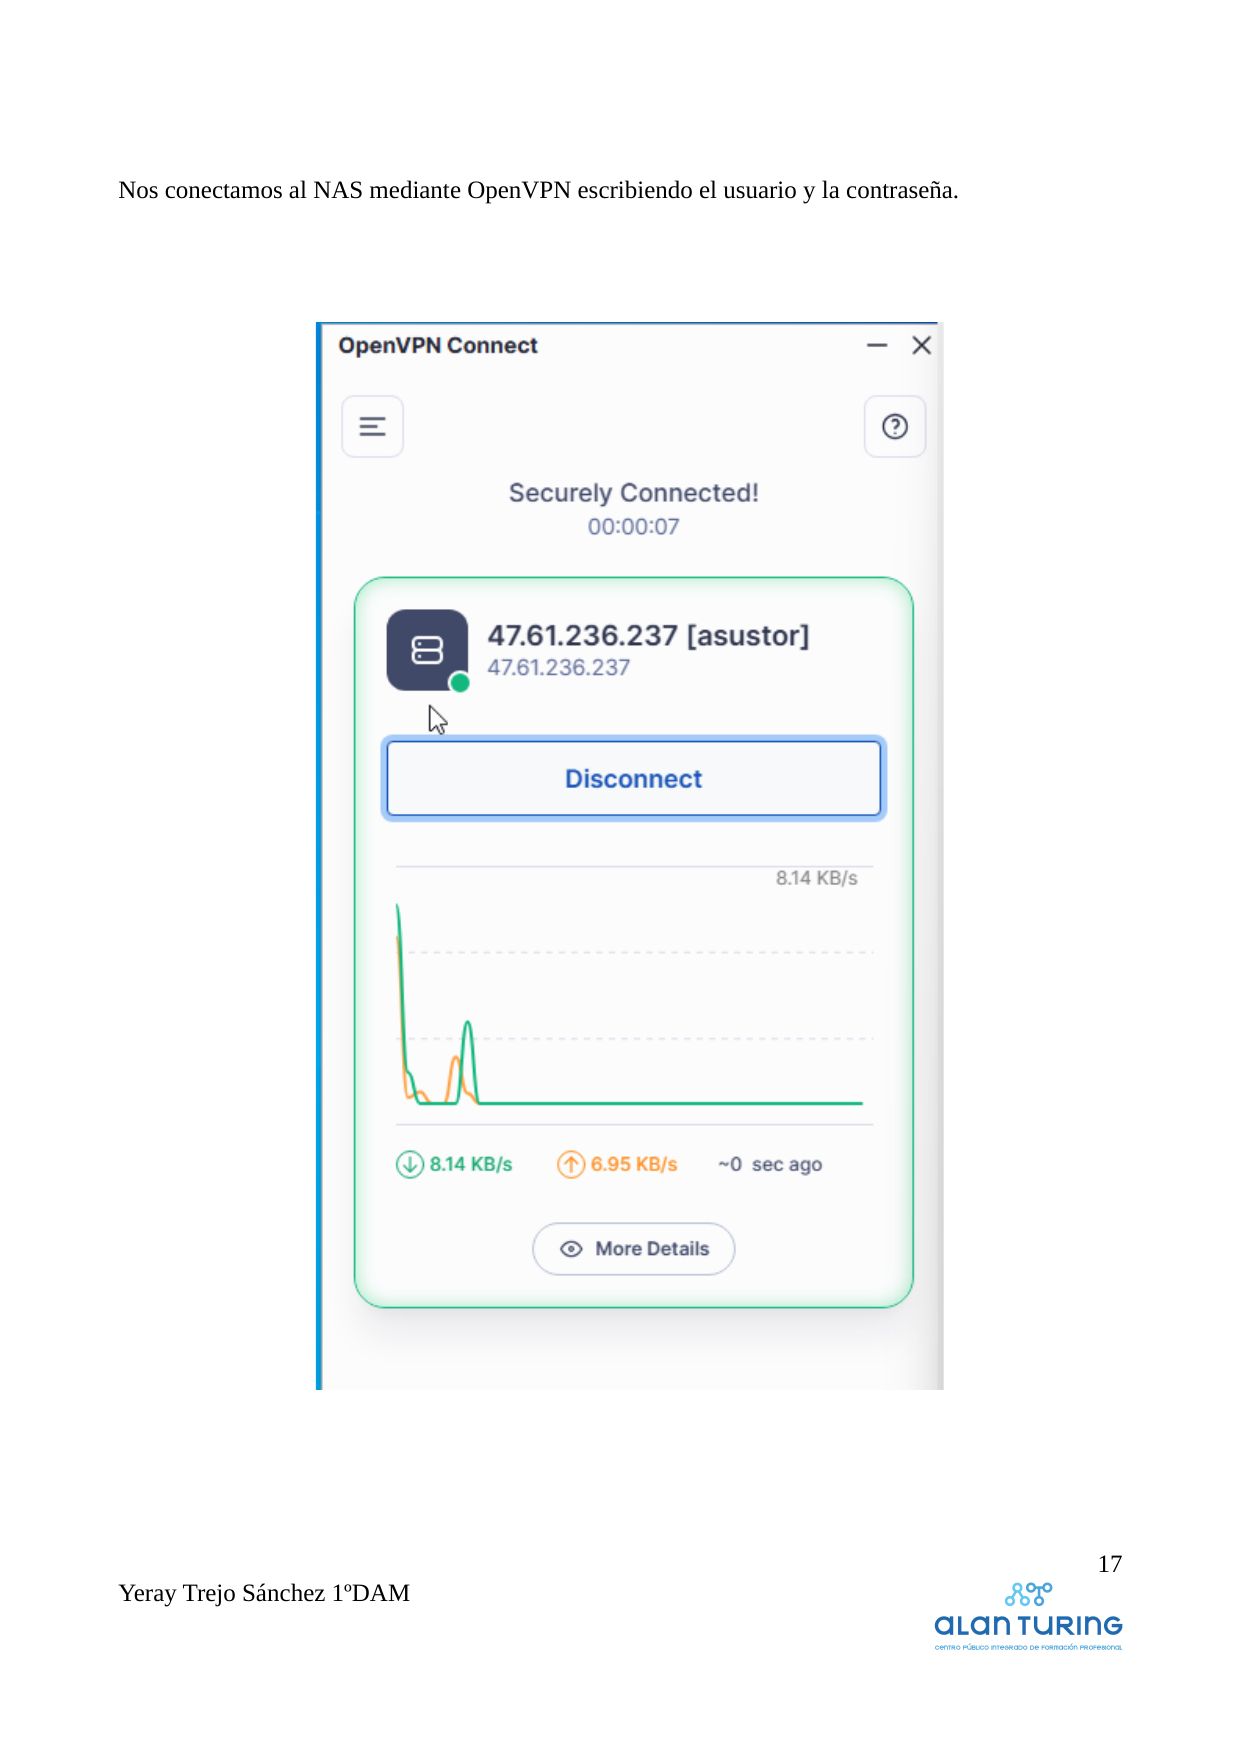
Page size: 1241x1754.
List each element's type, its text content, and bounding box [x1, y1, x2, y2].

text Nos conectamos al NAS mediante OpenVPN escribiendo el usuario y la contraseña. [118, 176, 1122, 204]
picture [933, 1581, 1124, 1651]
picture [315, 322, 944, 1390]
